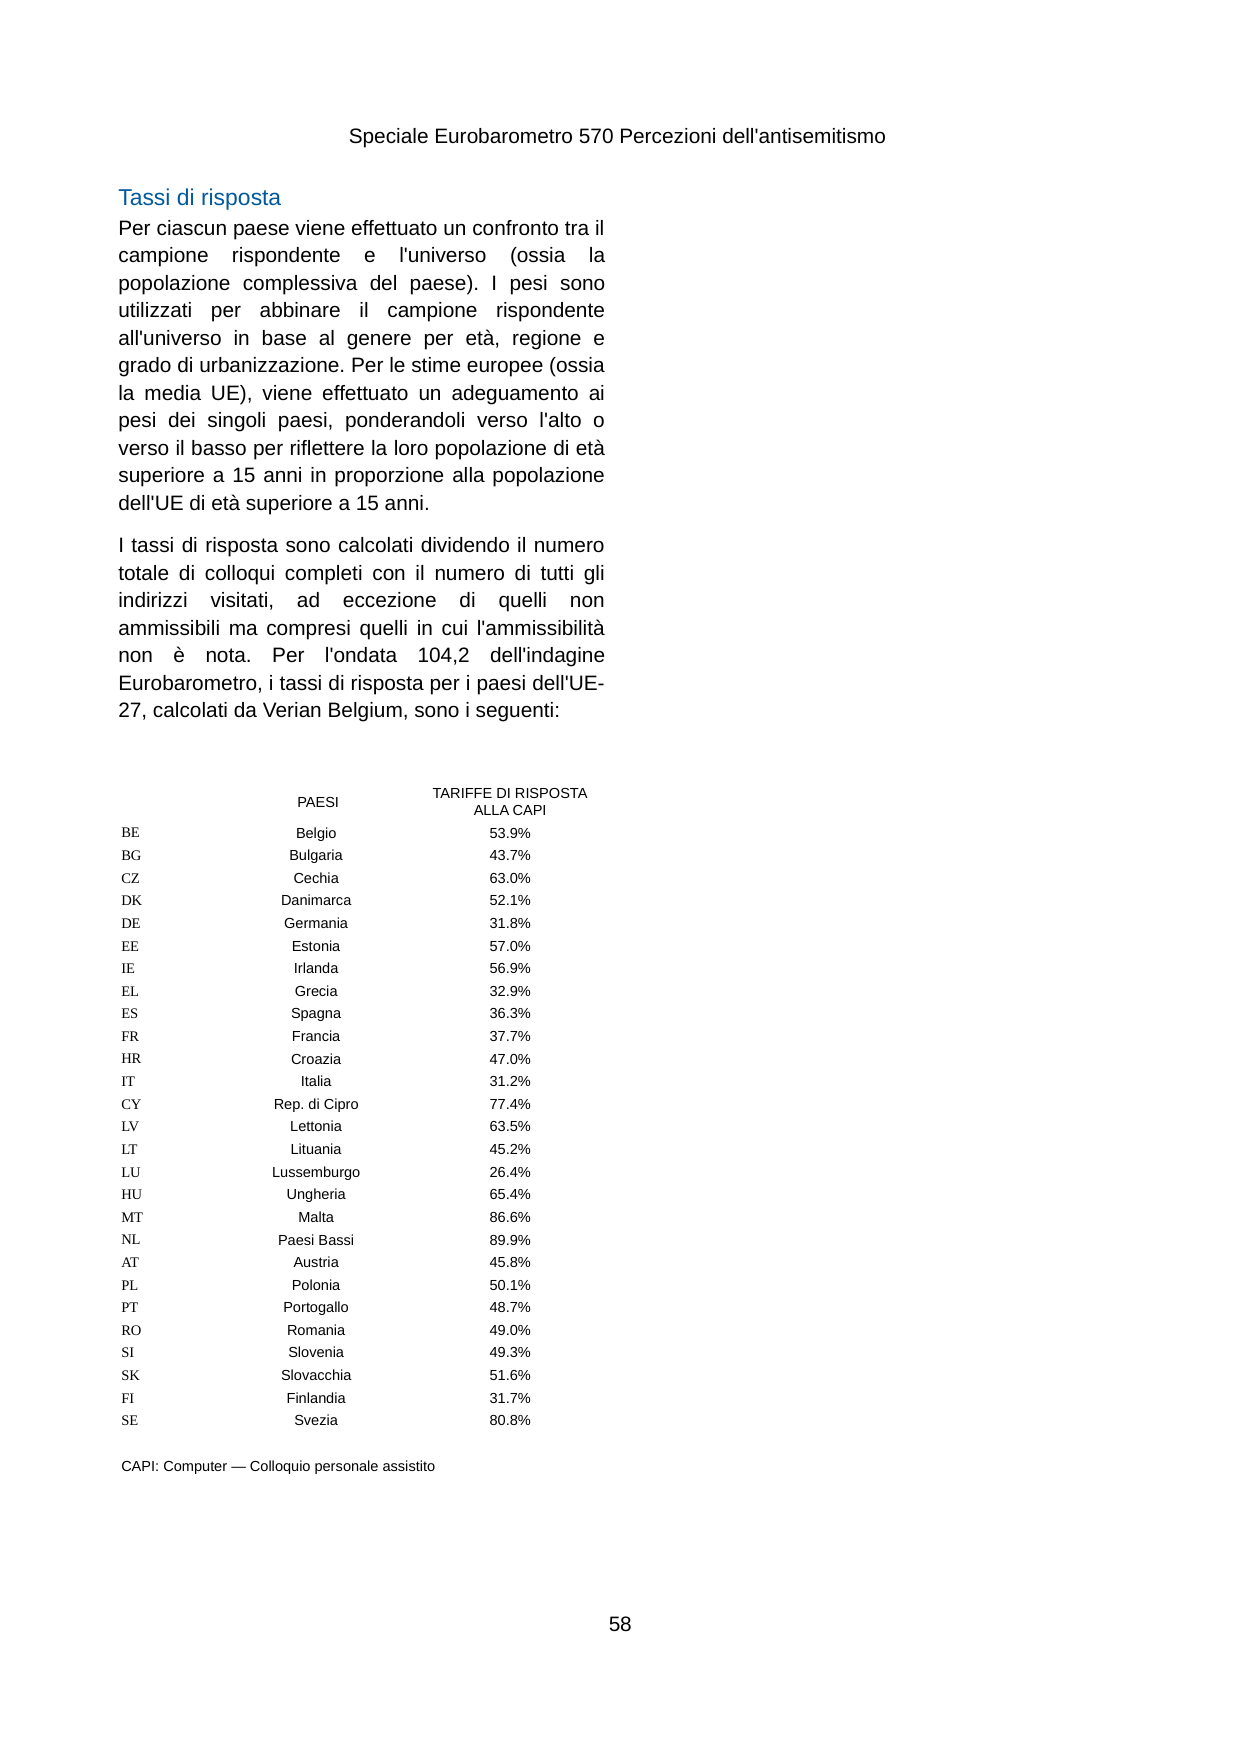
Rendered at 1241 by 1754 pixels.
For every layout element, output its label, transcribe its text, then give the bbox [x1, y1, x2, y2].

table_cell 43.7% [415, 844, 605, 867]
table_cell BE [118, 821, 221, 844]
table_cell SK [118, 1364, 221, 1386]
table_cell Lettonia [221, 1115, 414, 1138]
table_cell 89.9% [415, 1228, 605, 1251]
table_cell 80.8% [415, 1409, 605, 1432]
table_cell 36.3% [415, 1002, 605, 1025]
table_cell CY [118, 1093, 221, 1115]
table_cell DK [118, 889, 221, 912]
table_cell LV [118, 1115, 221, 1138]
table_cell ES [118, 1002, 221, 1025]
table_cell [118, 1432, 221, 1454]
table_cell Spagna [221, 1002, 414, 1025]
table_cell 37.7% [415, 1025, 605, 1047]
table_cell Romania [221, 1319, 414, 1341]
table_cell EL [118, 980, 221, 1002]
text I tassi di risposta sono calcolati dividendo il numero totale di colloqui completi con il numero di tutti gli indirizzi visitati, ad eccezione di quelli non ammissibili ma compresi quelli in cui l'ammissibilità non è nota. Per l'ondata 104,2 dell'indagine Eurobarometro, i tassi di risposta per i paesi dell'UE-27, calcolati da Verian Belgium, sono i seguenti: [118, 533, 605, 722]
table_cell Slovacchia [221, 1364, 414, 1386]
table_cell BG [118, 844, 221, 867]
table_cell HR [118, 1048, 221, 1070]
table_cell Cechia [221, 867, 414, 889]
table_cell 48.7% [415, 1296, 605, 1319]
table_cell 53.9% [415, 821, 605, 844]
table_cell PL [118, 1274, 221, 1296]
table_cell 50.1% [415, 1274, 605, 1296]
table_cell 57.0% [415, 934, 605, 957]
table_cell Lussemburgo [221, 1160, 414, 1183]
table_cell 63.0% [415, 867, 605, 889]
table_cell AT [118, 1251, 221, 1273]
table_header PAESI [221, 782, 414, 821]
table_cell 32.9% [415, 980, 605, 1002]
table_cell 31.8% [415, 912, 605, 934]
table_cell Irlanda [221, 957, 414, 979]
table_cell NL [118, 1228, 221, 1251]
table_cell HU [118, 1183, 221, 1206]
table_cell 45.2% [415, 1138, 605, 1160]
table_cell SI [118, 1341, 221, 1364]
table_cell 63.5% [415, 1115, 605, 1138]
text Per ciascun paese viene effettuato un confronto tra il campione rispondente e l'universo (ossia la popolazione complessiva del paese). I pesi sono utilizzati per abbinare il campione rispondente all'universo in base al genere per età, regione e grado di urbanizzazione. Per le stime europee (ossia la media UE), viene effettuato un adeguamento ai pesi dei singoli paesi, ponderandoli verso l'alto o verso il basso per riflettere la loro popolazione di età superiore a 15 anni in proporzione alla popolazione dell'UE di età superiore a 15 anni. [118, 216, 605, 515]
table_cell 56.9% [415, 957, 605, 979]
table_cell 51.6% [415, 1364, 605, 1386]
table_cell MT [118, 1206, 221, 1228]
table_cell Croazia [221, 1048, 414, 1070]
table_cell 31.7% [415, 1386, 605, 1409]
table_cell 47.0% [415, 1048, 605, 1070]
table_cell CAPI: Computer — Colloquio personale assistito [118, 1454, 605, 1477]
table_cell 65.4% [415, 1183, 605, 1206]
table_cell RO [118, 1319, 221, 1341]
table_cell CZ [118, 867, 221, 889]
table_cell Francia [221, 1025, 414, 1047]
table_cell IE [118, 957, 221, 979]
table_cell Italia [221, 1070, 414, 1093]
table_cell Austria [221, 1251, 414, 1273]
table_cell Svezia [221, 1409, 414, 1432]
table_cell PT [118, 1296, 221, 1319]
table_cell Estonia [221, 934, 414, 957]
table_cell IT [118, 1070, 221, 1093]
table_cell 77.4% [415, 1093, 605, 1115]
table_cell 49.3% [415, 1341, 605, 1364]
table_cell Germania [221, 912, 414, 934]
table_cell Lituania [221, 1138, 414, 1160]
table_cell Polonia [221, 1274, 414, 1296]
table_cell 52.1% [415, 889, 605, 912]
table_cell 86.6% [415, 1206, 605, 1228]
table_cell LT [118, 1138, 221, 1160]
table_header [118, 782, 221, 821]
table_cell Rep. di Cipro [221, 1093, 414, 1115]
table_cell EE [118, 934, 221, 957]
table_cell Belgio [221, 821, 414, 844]
text Tassi di risposta [118, 183, 605, 210]
table_cell Danimarca [221, 889, 414, 912]
table_cell Bulgaria [221, 844, 414, 867]
table_cell Portogallo [221, 1296, 414, 1319]
table_cell Slovenia [221, 1341, 414, 1364]
table_cell FI [118, 1386, 221, 1409]
table_cell Finlandia [221, 1386, 414, 1409]
table_cell Paesi Bassi [221, 1228, 414, 1251]
table_cell LU [118, 1160, 221, 1183]
table_cell DE [118, 912, 221, 934]
table_cell Ungheria [221, 1183, 414, 1206]
table_header TARIFFE DI RISPOSTA ALLA CAPI [415, 782, 605, 821]
table_cell SE [118, 1409, 221, 1432]
table_cell 31.2% [415, 1070, 605, 1093]
table_cell [221, 1432, 414, 1454]
table_cell Malta [221, 1206, 414, 1228]
table_cell 49.0% [415, 1319, 605, 1341]
table_cell [415, 1432, 605, 1454]
table_cell Grecia [221, 980, 414, 1002]
table_cell 26.4% [415, 1160, 605, 1183]
table_cell 45.8% [415, 1251, 605, 1273]
table_cell FR [118, 1025, 221, 1047]
